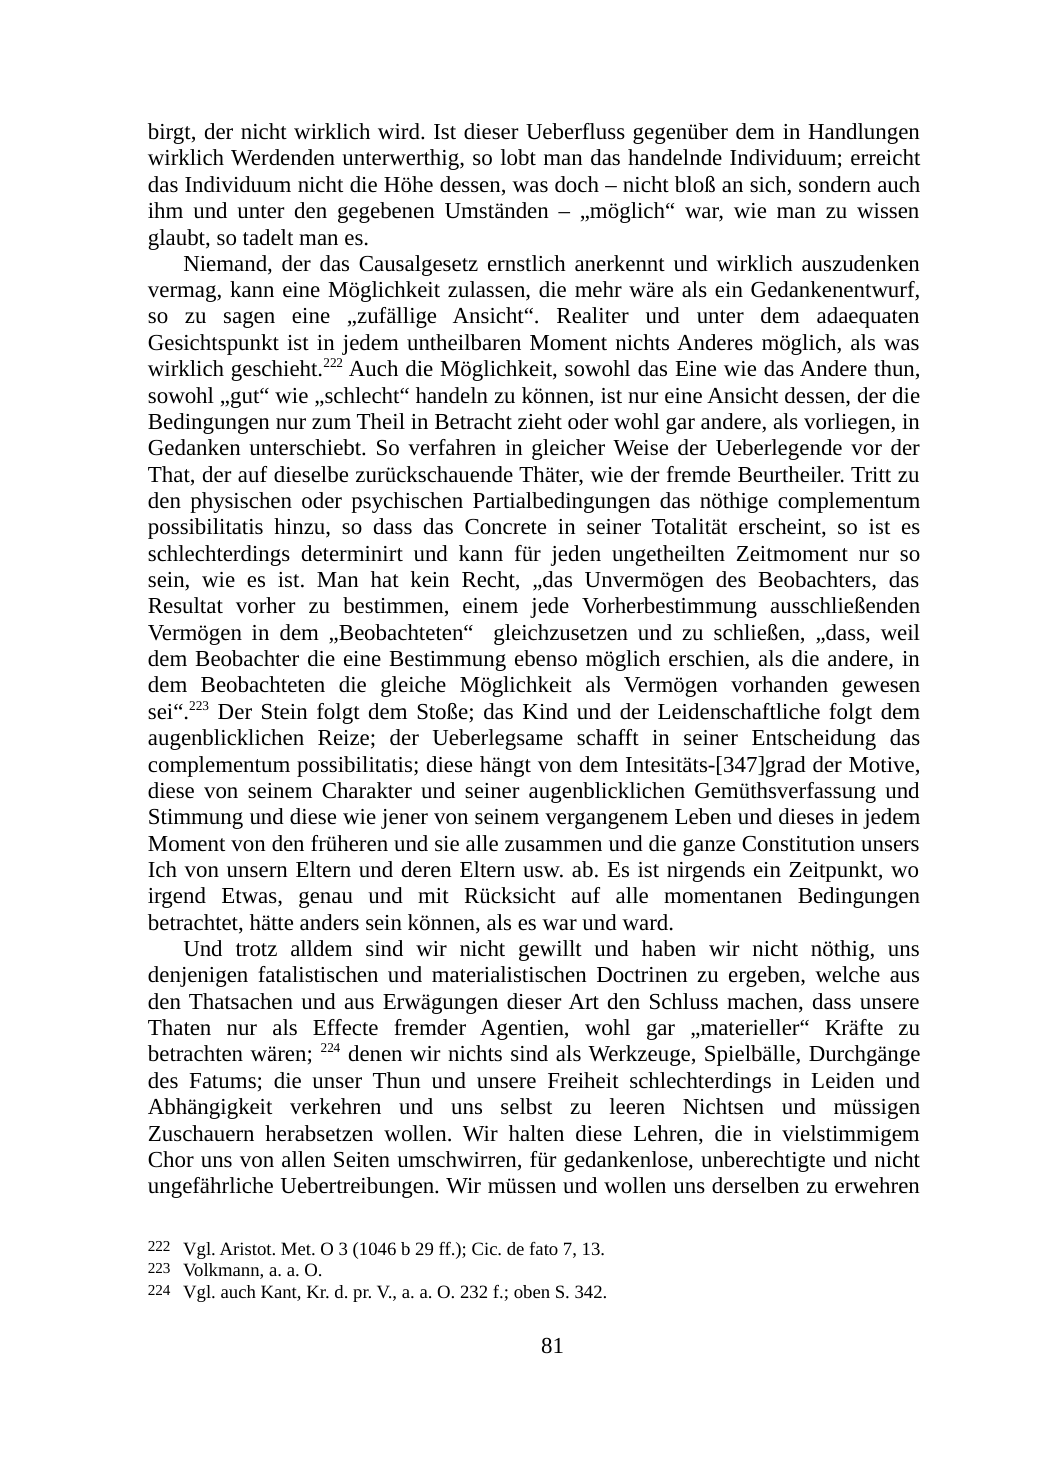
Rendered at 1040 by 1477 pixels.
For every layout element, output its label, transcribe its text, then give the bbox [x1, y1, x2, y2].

text Niemand, der das Causalgesetz ernstlich anerkennt und wirklich auszudenken vermag, kann eine Möglichkeit zulassen, die mehr wäre als ein Gedankenentwurf, so zu sagen eine „zufällige Ansicht“. Realiter und unter dem adaequaten Gesichtspunkt ist in jedem untheilbaren Moment nichts Anderes möglich, als was wirklich geschieht. Auch die Möglichkeit, sowohl das Eine wie das Andere thun, sowohl „gut“ wie „schlecht“ handeln zu können, ist nur eine Ansicht dessen, der die Bedingungen nur zum Theil in Betracht zieht oder wohl gar andere, als vorliegen, in Gedanken unterschiebt. So verfahren in gleicher Weise der Ueberlegende vor der That, der auf dieselbe zurückschauende Thäter, wie der fremde Beurtheiler. Tritt zu den physischen oder psychischen Partialbedingungen das nöthige complementum possibilitatis hinzu, so dass das Concrete in seiner Totalität erscheint, so ist es schlechterdings determinirt und kann für jeden ungetheilten Zeitmoment nur so sein, wie es ist. Man hat kein Recht, „das Unvermögen des Beobachters, das Resultat vorher zu bestimmen, einem jede Vorherbestimmung ausschließenden Vermögen in dem „Beobachteten“ gleichzusetzen und zu schließen, „dass, weil dem Beobachter die eine Bestimmung ebenso möglich erschien, als die andere, in dem Beobachteten die gleiche Möglichkeit als Vermögen vorhanden gewesen sei“. Der Stein folgt dem Stoße; das Kind und der Leidenschaftliche folgt dem augenblicklichen Reize; der Ueberlegsame schafft in seiner Entscheidung das complementum possibilitatis; diese hängt von dem Intesitäts-[347]grad der Motive, diese von seinem Charakter und seiner augenblicklichen Gemüthsverfassung und Stimmung und diese wie jener von seinem vergangenem Leben und dieses in jedem Moment von den früheren und sie alle zusammen und die ganze Constitution unsers Ich von unsern Eltern und deren Eltern usw. ab. Es ist nirgends ein Zeitpunkt, wo irgend Etwas, genau und mit Rücksicht auf alle momentanen Bedingungen betrachtet, hätte anders sein können, als es war und ward. [148, 250, 921, 935]
text Vgl. auch Kant, Kr. d. pr. V., a. a. O. 232 f.; oben S. 342. [148, 1281, 921, 1302]
text Und trotz alldem sind wir nicht gewillt und haben wir nicht nöthig, uns denjenigen fatalistischen und materialistischen Doctrinen zu ergeben, welche aus den Thatsachen und aus Erwägungen dieser Art den Schluss machen, dass unsere Thaten nur als Effecte fremder Agentien, wohl gar „materieller“ Kräfte zu betrachten wären; denen wir nichts sind als Werkzeuge, Spielbälle, Durchgänge des Fatums; die unser Thun und unsere Freiheit schlechterdings in Leiden und Abhängigkeit verkehren und uns selbst zu leeren Nichtsen und müssigen Zuschauern herabsetzen wollen. Wir halten diese Lehren, die in vielstimmigem Chor uns von allen Seiten umschwirren, für gedankenlose, unberechtigte und nicht ungefährliche Uebertreibungen. Wir müssen und wollen uns derselben zu erwehren [148, 935, 921, 1199]
text Volkmann, a. a. O. [148, 1259, 921, 1281]
text Vgl. Aristot. Met. O 3 (1046 b 29 ff.); Cic. de fato 7, 13. [148, 1238, 921, 1259]
text birgt, der nicht wirklich wird. Ist dieser Ueberfluss gegenüber dem in Handlungen wirklich Werdenden unterwerthig, so lobt man das handelnde Individuum; erreicht das Individuum nicht die Höhe dessen, was doch – nicht bloß an sich, sondern auch ihm und unter den gegebenen Umständen – „möglich“ war, wie man zu wissen glaubt, so tadelt man es. [148, 118, 921, 250]
